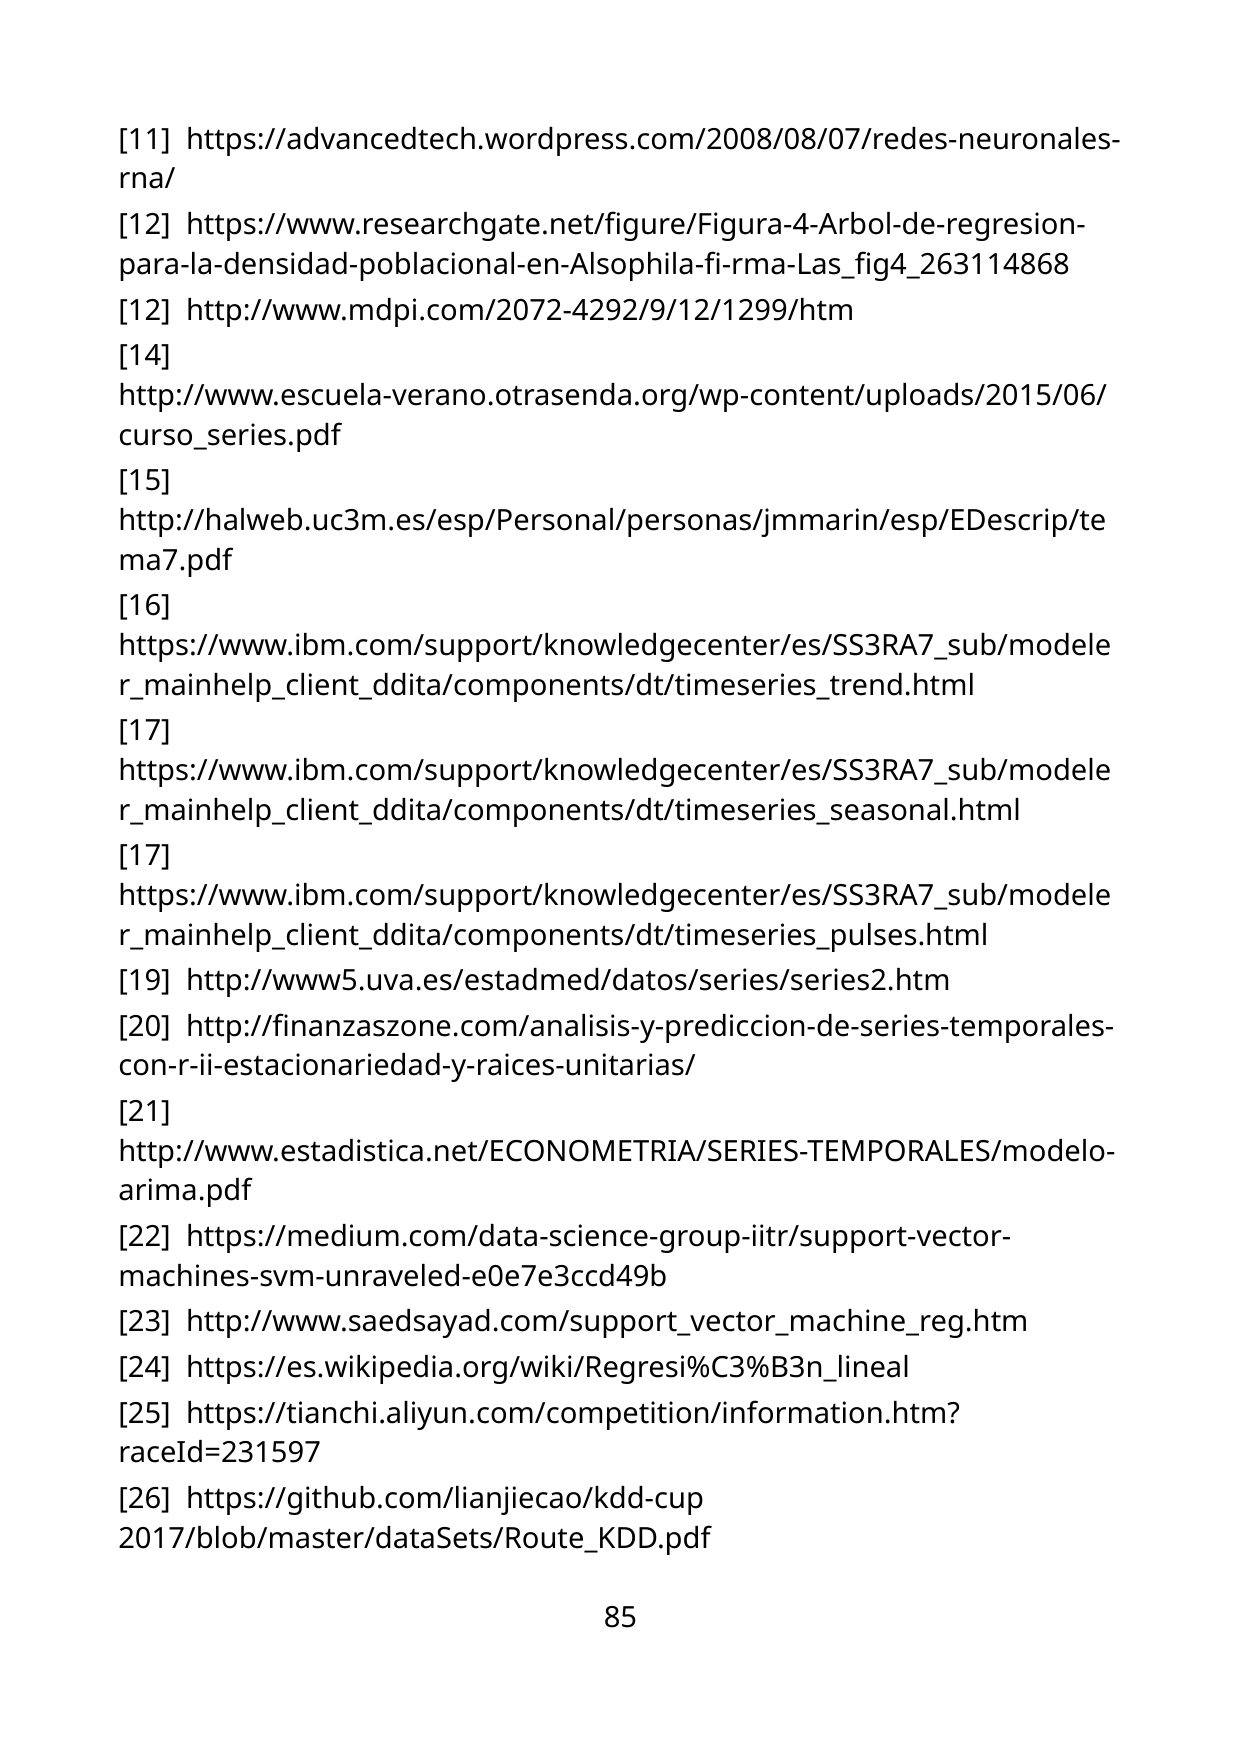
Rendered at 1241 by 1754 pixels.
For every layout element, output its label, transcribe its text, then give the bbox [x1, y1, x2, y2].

text [15] http://halweb.uc3m.es/esp/Personal/personas/jmmarin/esp/EDescrip/tema7.pdf [118, 459, 1122, 578]
text [19] http://www5.uva.es/estadmed/datos/series/series2.htm [118, 959, 1122, 999]
text [22] https://medium.com/data-science-group-iitr/support-vector-machines-svm-unraveled-e0e7e3ccd49b [118, 1215, 1122, 1295]
text [14] http://www.escuela-verano.otrasenda.org/wp-content/uploads/2015/06/curso_series.pdf [118, 334, 1122, 453]
text [24] https://es.wikipedia.org/wiki/Regresi%C3%B3n_lineal [118, 1346, 1122, 1386]
text [17] https://www.ibm.com/support/knowledgecenter/es/SS3RA7_sub/modeler_mainhelp_client_ddita/components/dt/timeseries_pulses.html [118, 834, 1122, 953]
text [11] https://advancedtech.wordpress.com/2008/08/07/redes-neuronales-rna/ [118, 118, 1122, 197]
text [12] https://www.researchgate.net/figure/Figura-4-Arbol-de-regresion-para-la-densidad-poblacional-en-Alsophila-fi-rma-Las_fig4_263114868 [118, 203, 1122, 283]
text [21] http://www.estadistica.net/ECONOMETRIA/SERIES-TEMPORALES/modelo-arima.pdf [118, 1090, 1122, 1209]
text [16] https://www.ibm.com/support/knowledgecenter/es/SS3RA7_sub/modeler_mainhelp_client_ddita/components/dt/timeseries_trend.html [118, 584, 1122, 703]
text [17] https://www.ibm.com/support/knowledgecenter/es/SS3RA7_sub/modeler_mainhelp_client_ddita/components/dt/timeseries_seasonal.html [118, 709, 1122, 828]
text [12] http://www.mdpi.com/2072-4292/9/12/1299/htm [118, 289, 1122, 328]
text [20] http://finanzaszone.com/analisis-y-prediccion-de-series-temporales-con-r-ii-estacionariedad-y-raices-unitarias/ [118, 1005, 1122, 1084]
text [23] http://www.saedsayad.com/support_vector_machine_reg.htm [118, 1301, 1122, 1340]
text [25] https://tianchi.aliyun.com/competition/information.htm?raceId=231597 [118, 1392, 1122, 1471]
text [26] https://github.com/lianjiecao/kdd-cup 2017/blob/master/dataSets/Route_KDD.pdf [118, 1477, 1122, 1557]
